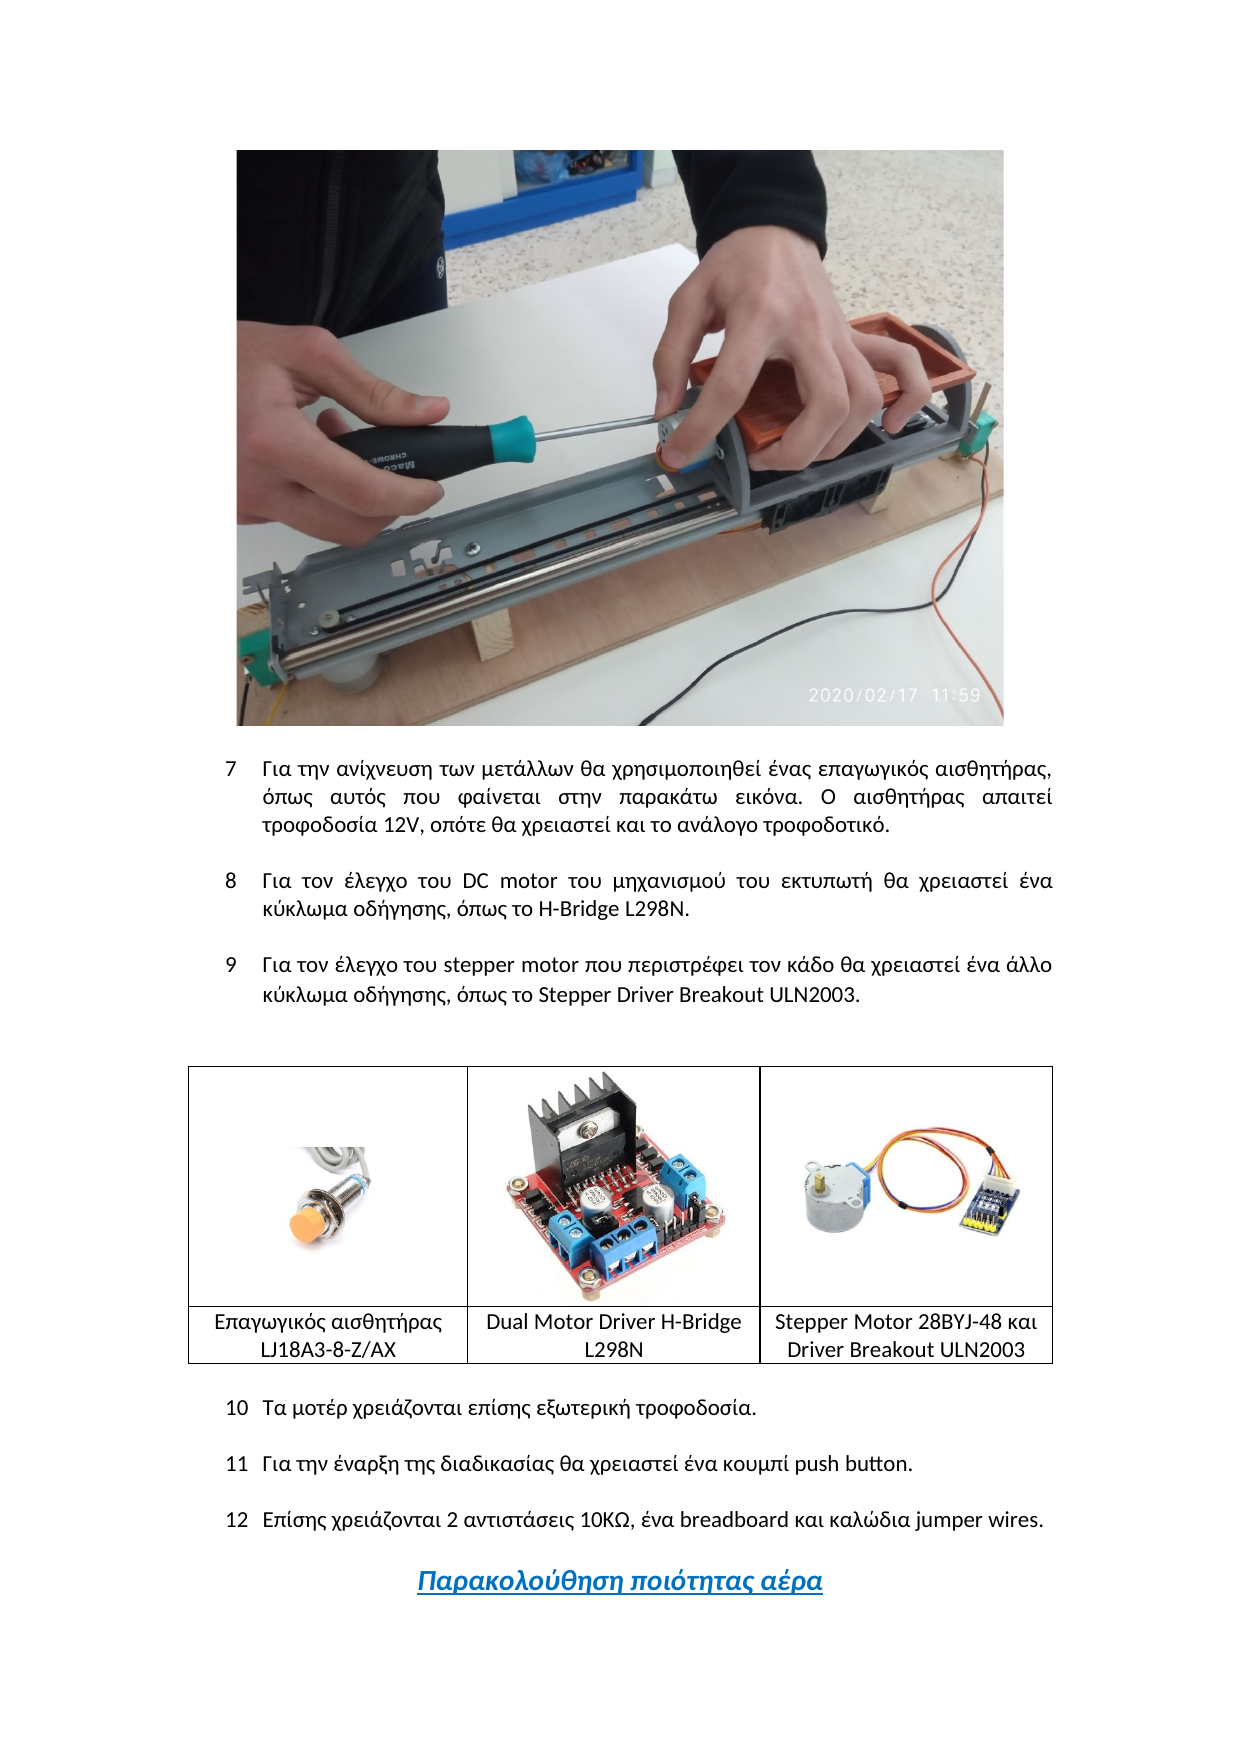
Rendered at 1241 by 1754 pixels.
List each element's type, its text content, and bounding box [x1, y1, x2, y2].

table_header [468, 1067, 494, 1306]
list Για τον έλεγχο του DC motor του μηχανισμού του εκτυπωτή θα χρειαστεί ένα κύκλωμα οδήγησης, όπως το H-Bridge L298N. [225, 866, 1053, 922]
table_header [734, 1067, 759, 1306]
table_header [761, 1067, 1052, 1306]
list Για την ανίχνευση των μετάλλων θα χρησιμοποιηθεί ένας επαγωγικός αισθητήρας, όπως αυτός που φαίνεται στην παρακάτω εικόνα. Ο αισθητήρας απαιτεί τροφοδοσία 12V, οπότε θα χρειαστεί και το ανάλογο τροφοδοτικό. [225, 754, 1053, 838]
table_header [189, 1067, 467, 1306]
list Επίσης χρειάζονται 2 αντιστάσεις 10ΚΩ, ένα breadboard και καλώδια jumper wires. [225, 1505, 1053, 1533]
table_cell Stepper Motor 28BYJ-48 και Driver Breakout ULN2003 [761, 1307, 1052, 1363]
picture [494, 1067, 734, 1306]
list Για τον έλεγχο του stepper motor που περιστρέφει τον κάδο θα χρειαστεί ένα άλλο κύκλωμα οδήγησης, όπως το Stepper Driver Breakout ULN2003. [225, 950, 1053, 1009]
list Για την έναρξη της διαδικασίας θα χρειαστεί ένα κουμπί push button. [225, 1449, 1053, 1477]
text Παρακολούθηση ποιότητας αέρα [187, 1562, 1053, 1598]
list Τα μοτέρ χρειάζονται επίσης εξωτερική τροφοδοσία. [225, 1393, 1053, 1421]
picture [260, 1147, 396, 1282]
table_cell Dual Motor Driver H-Bridge L298N [468, 1307, 759, 1363]
picture [786, 1096, 1026, 1277]
picture [236, 150, 1004, 726]
table_cell Επαγωγικός αισθητήρας LJ18A3-8-Z/AX [189, 1307, 467, 1363]
